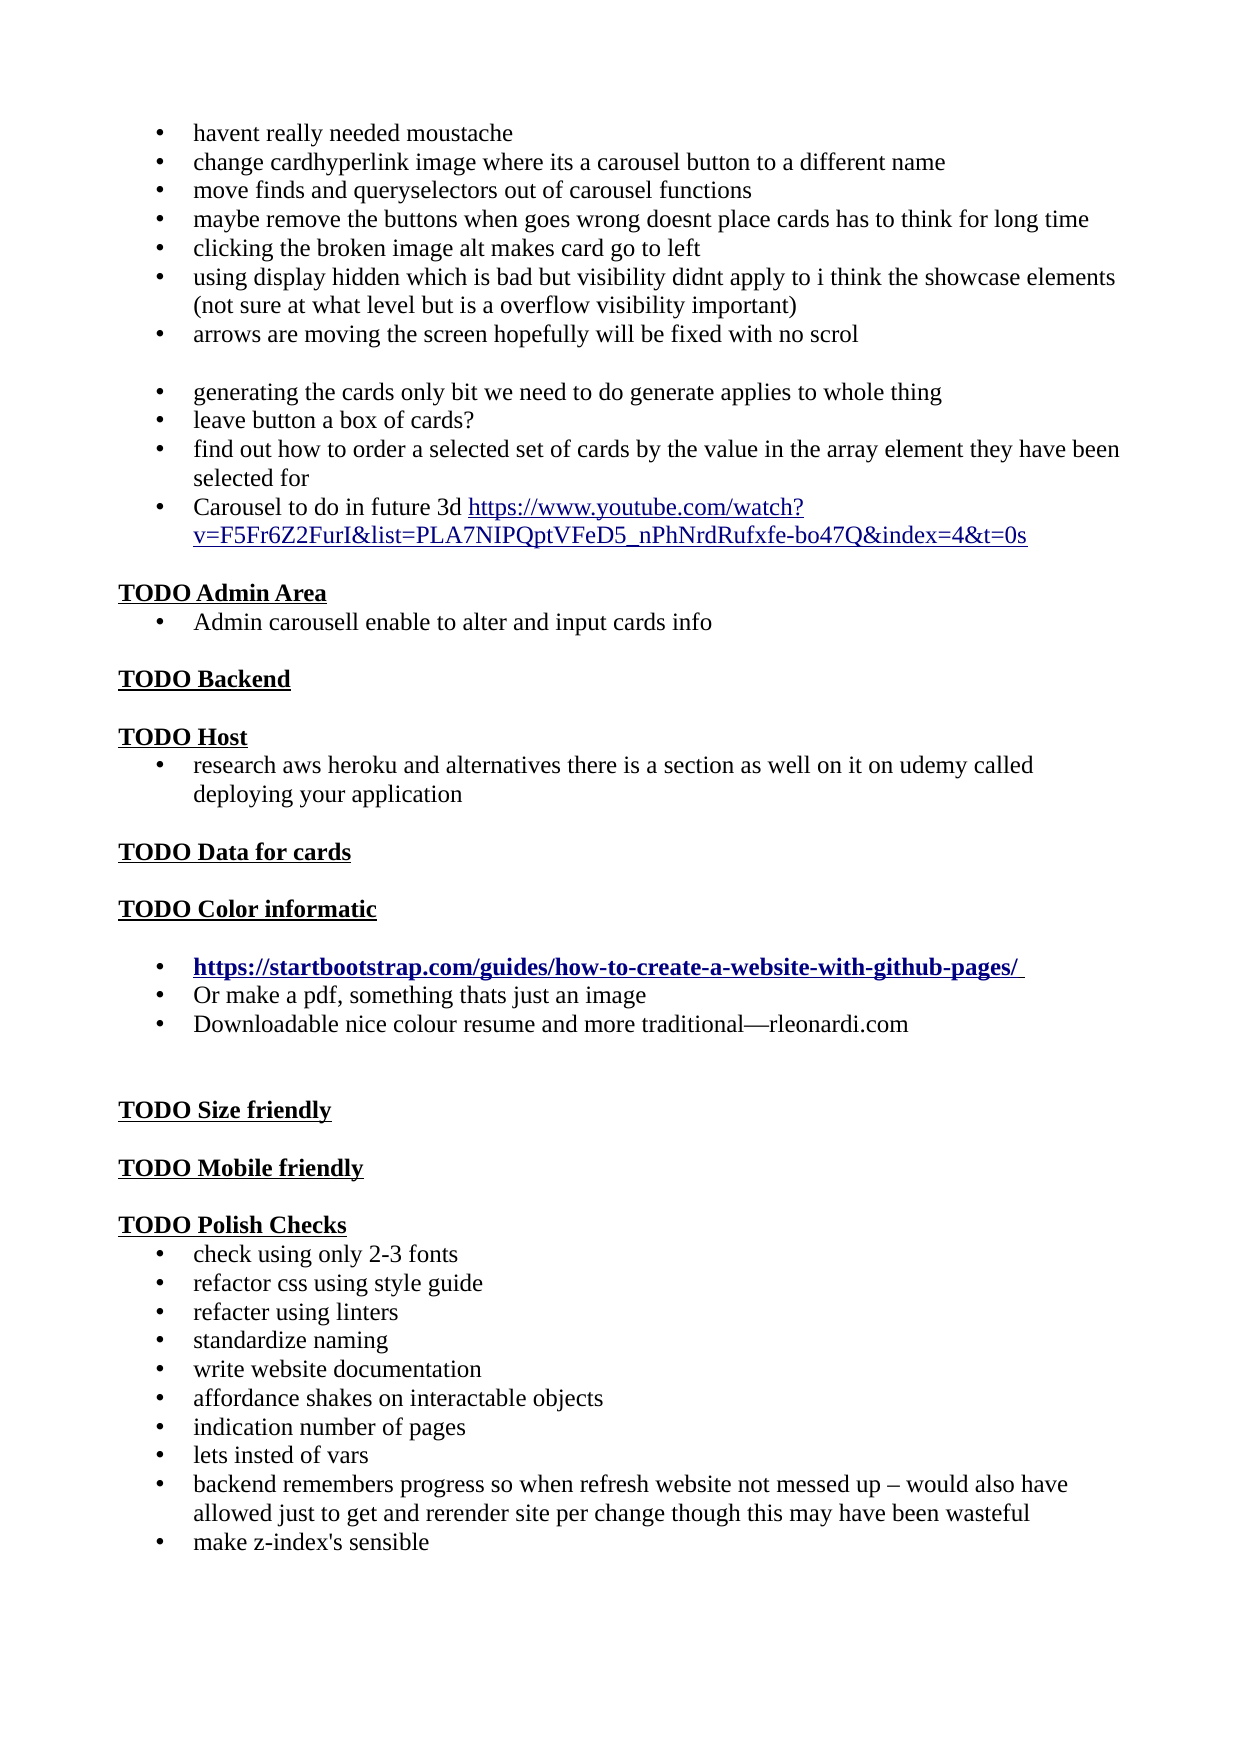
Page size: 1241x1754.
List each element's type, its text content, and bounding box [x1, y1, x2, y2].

text TODO Color informatic [118, 894, 1122, 923]
text TODO Backend [118, 664, 1122, 693]
list clicking the broken image alt makes card go to left [156, 233, 1122, 262]
text TODO Size friendly [118, 1096, 1122, 1124]
list Or make a pdf, something thats just an image [156, 981, 1122, 1009]
list Downloadable nice colour resume and more traditional—rleonardi.com [156, 1009, 1122, 1038]
list maybe remove the buttons when goes wrong doesnt place cards has to think for long time [156, 204, 1122, 233]
list affordance shakes on interactable objects [156, 1383, 1122, 1412]
list refactor css using style guide [156, 1268, 1122, 1297]
list write website documentation [156, 1354, 1122, 1383]
list generating the cards only bit we need to do generate applies to whole thing [156, 377, 1122, 406]
list backend remembers progress so when refresh website not messed up – would also have allowed just to get and rerender site per change though this may have been wasteful [156, 1469, 1122, 1527]
list standardize naming [156, 1326, 1122, 1354]
list arrows are moving the screen hopefully will be fixed with no scrol [156, 319, 1122, 348]
list using display hidden which is bad but visibility didnt apply to i think the showcase elements (not sure at what level but is a overflow visibility important) [156, 262, 1122, 319]
text TODO Polish Checks [118, 1211, 1122, 1239]
list Admin carousell enable to alter and input cards info [156, 607, 1122, 636]
list find out how to order a selected set of cards by the value in the array element they have been selected for [156, 434, 1122, 492]
text TODO Mobile friendly [118, 1153, 1122, 1182]
list check using only 2-3 fonts [156, 1239, 1122, 1268]
list leave button a box of cards? [156, 406, 1122, 434]
list https://startbootstrap.com/guides/how-to-create-a-website-with-github-pages/ [156, 952, 1122, 981]
list move finds and queryselectors out of carousel functions [156, 176, 1122, 204]
list Carousel to do in future 3d https://www.youtube.com/watch?v=F5Fr6Z2FurI&list=PLA7NIPQptVFeD5_nPhNrdRufxfe-bo47Q&index=4&t=0s [156, 492, 1122, 549]
text TODO Host [118, 722, 1122, 751]
list research aws heroku and alternatives there is a section as well on it on udemy called deploying your application [156, 751, 1122, 808]
list refacter using linters [156, 1297, 1122, 1326]
text TODO Data for cards [118, 837, 1122, 866]
list lets insted of vars [156, 1441, 1122, 1469]
list havent really needed moustache [156, 118, 1122, 147]
list make z-index's sensible [156, 1527, 1122, 1556]
list indication number of pages [156, 1412, 1122, 1441]
text TODO Admin Area [118, 578, 1122, 607]
list change cardhyperlink image where its a carousel button to a different name [156, 147, 1122, 176]
